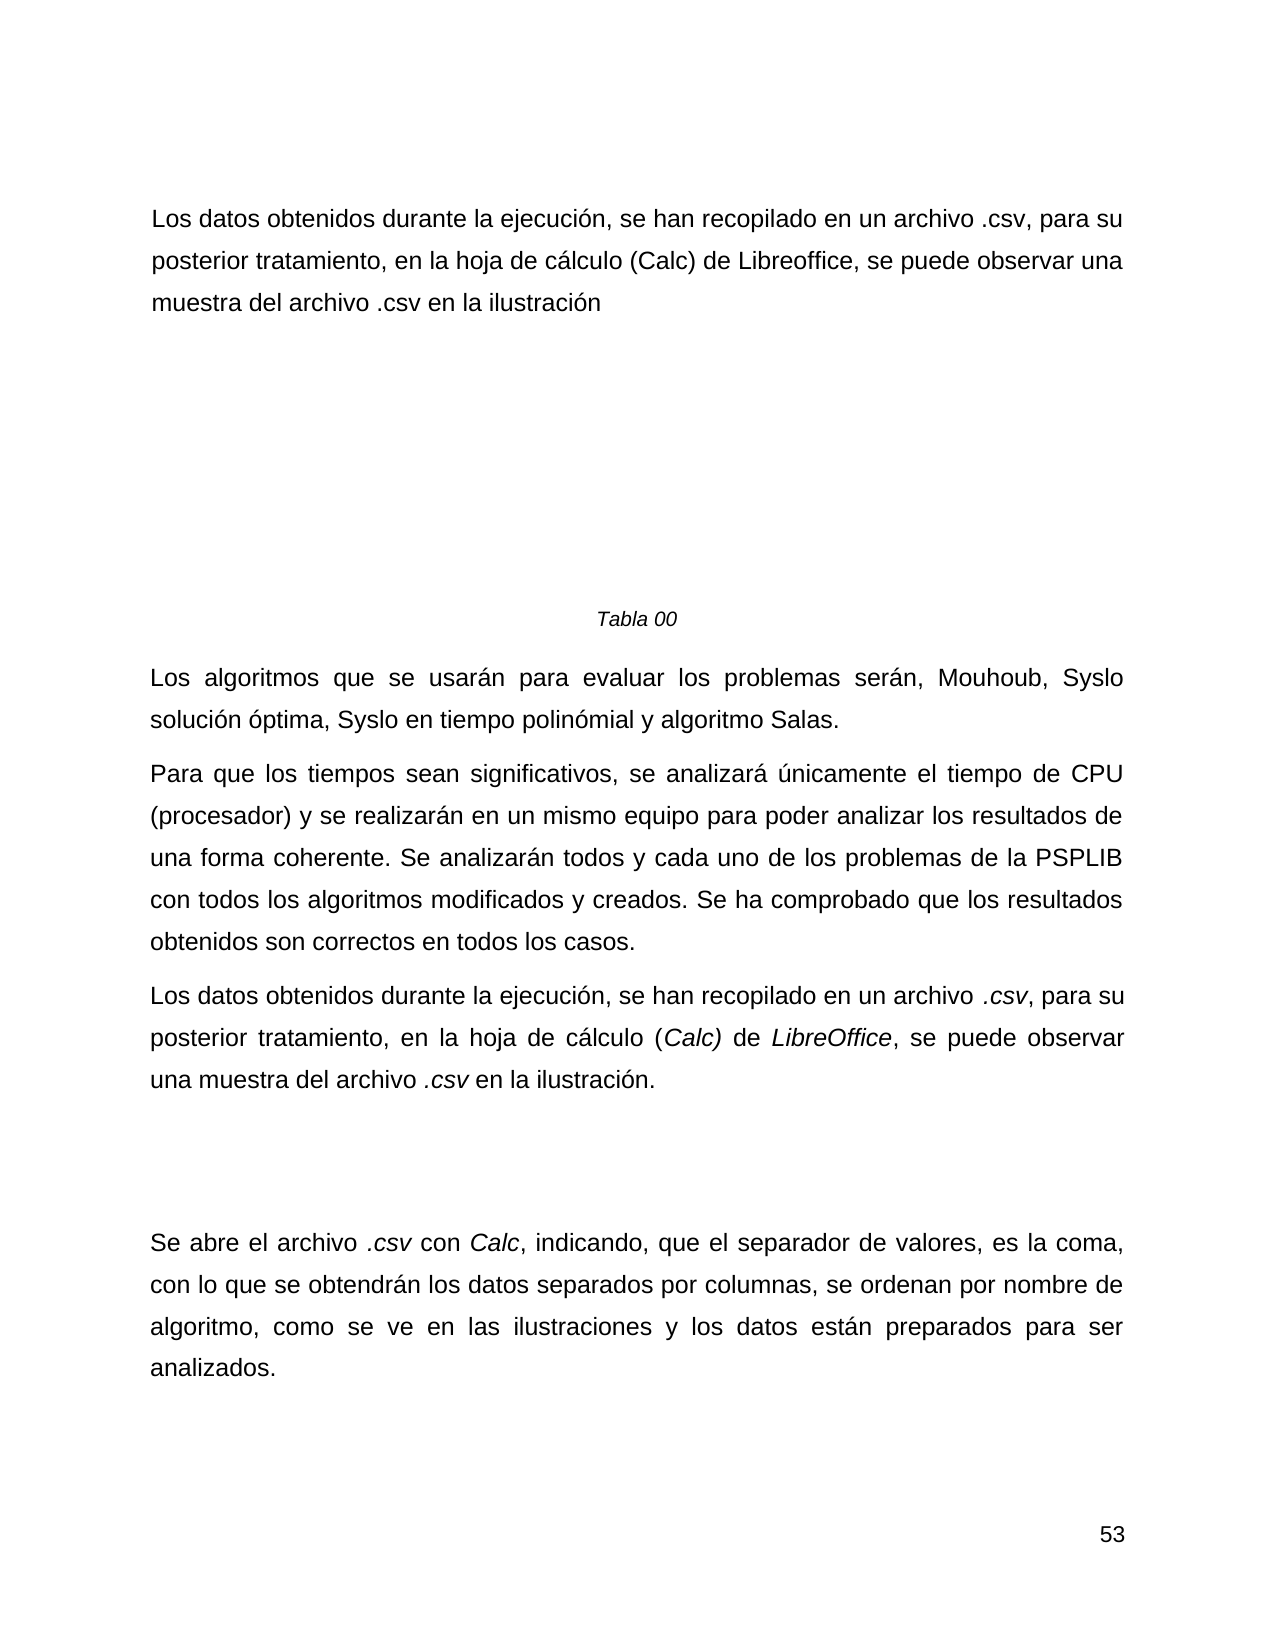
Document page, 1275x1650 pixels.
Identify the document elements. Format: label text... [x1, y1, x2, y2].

text Los algoritmos que se usarán para evaluar los problemas serán, Mouhoub, Syslo solución óptima, Syslo en tiempo polinómial y algoritmo Salas. [150, 664, 1125, 733]
text Tabla 00 [150, 608, 1125, 631]
text Para que los tiempos sean significativos, se analizará únicamente el tiempo de CPU (procesador) y se realizarán en un mismo equipo para poder analizar los resultados de una forma coherente. Se analizarán todos y cada uno de los problemas de la PSPLIB con todos los algoritmos modificados y creados. Se ha comprobado que los resultados obtenidos son correctos en todos los casos. [150, 760, 1125, 955]
text Se abre el archivo .csv con Calc, indicando, que el separador de valores, es la coma, con lo que se obtendrán los datos separados por columnas, se ordenan por nombre de algoritmo, como se ve en las ilustraciones y los datos están preparados para ser analizados. [150, 1229, 1125, 1382]
text Los datos obtenidos durante la ejecución, se han recopilado en un archivo .csv, para su posterior tratamiento, en la hoja de cálculo (Calc) de LibreOffice, se puede observar una muestra del archivo .csv en la ilustración. [150, 982, 1125, 1093]
text Los datos obtenidos durante la ejecución, se han recopilado en un archivo .csv, para su posterior tratamiento, en la hoja de cálculo (Calc) de Libreoffice, se puede observar una muestra del archivo .csv en la ilustración [151, 205, 1125, 317]
